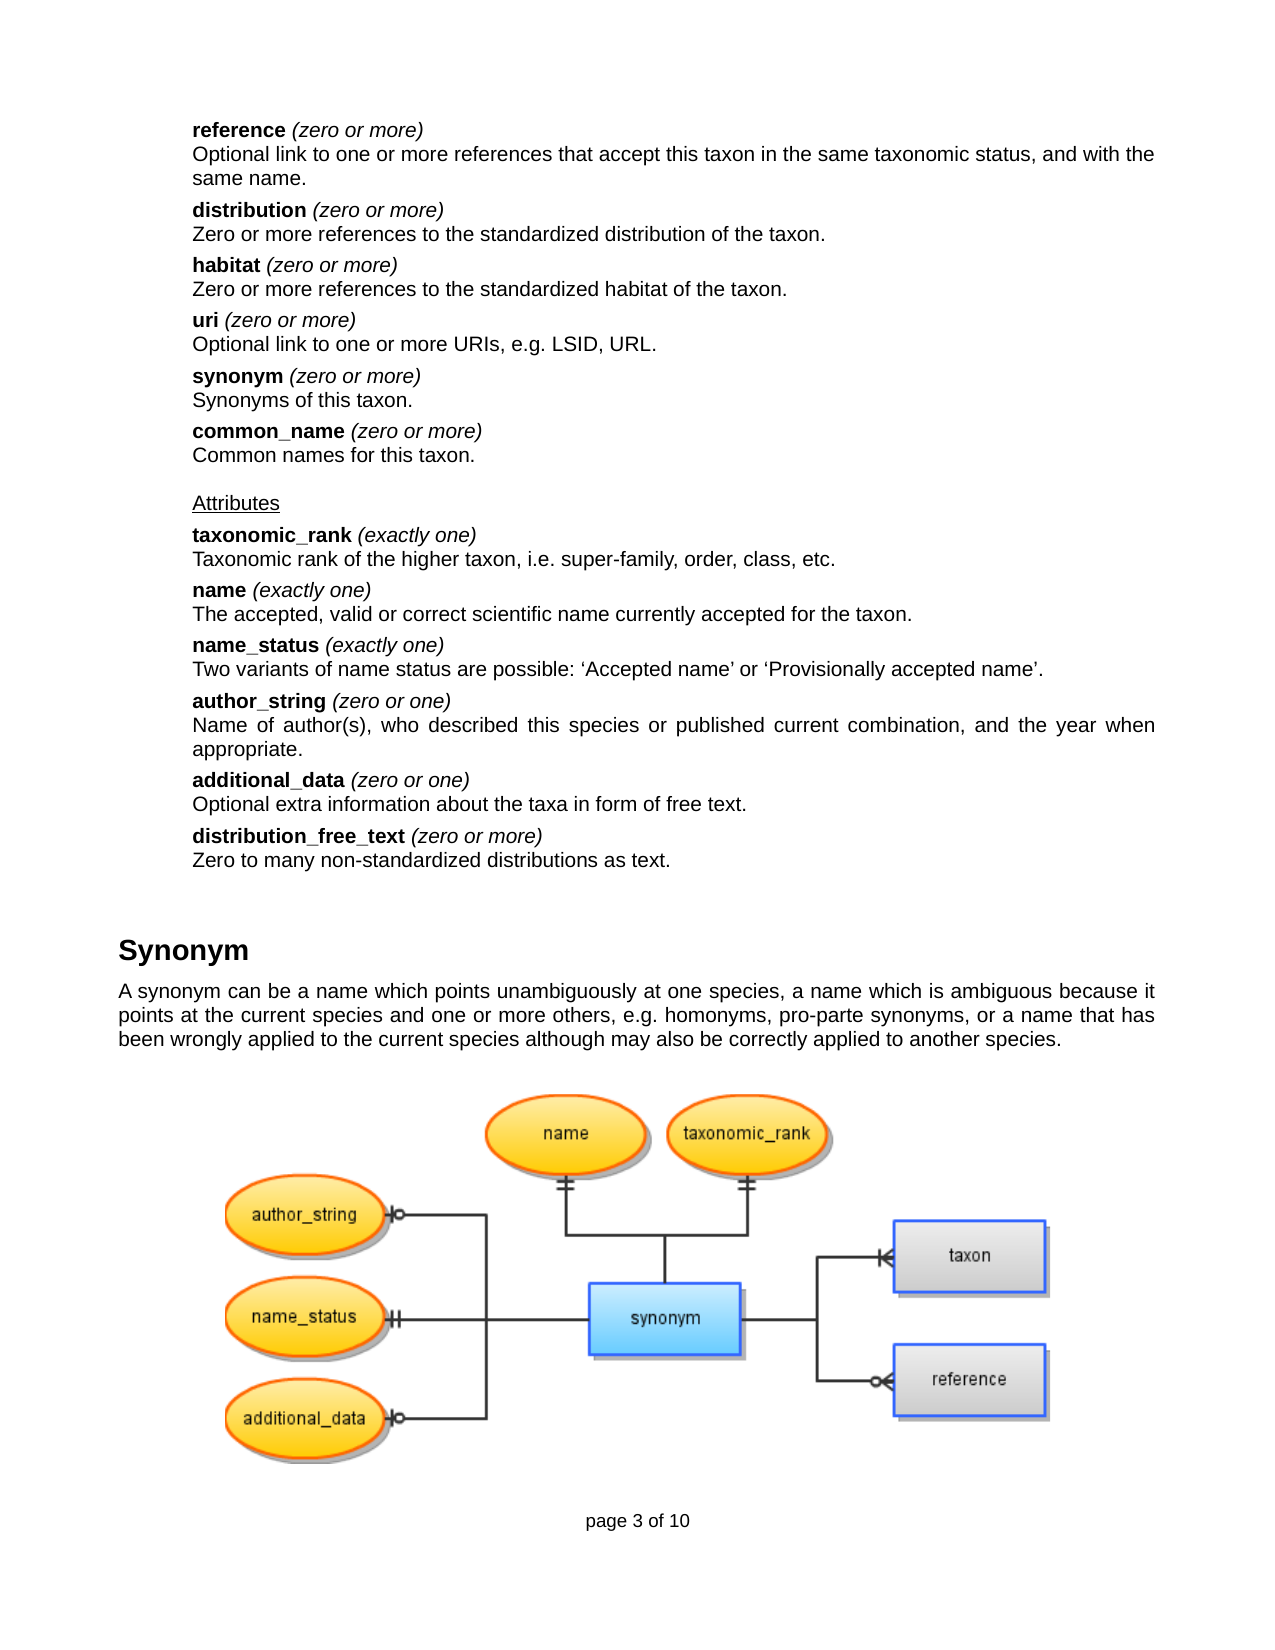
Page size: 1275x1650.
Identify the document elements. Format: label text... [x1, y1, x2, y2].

text Synonyms of this taxon. [192, 388, 1157, 412]
text Optional link to one or more URIs, e.g. LSID, URL. [192, 332, 1157, 356]
text common_name (zero or more) [192, 419, 1157, 443]
text The accepted, valid or correct scientific name currently accepted for the taxon. [192, 602, 1157, 626]
text additional_data (zero or one) [192, 768, 1157, 792]
text Taxonomic rank of the higher taxon, i.e. super-family, order, class, etc. [192, 546, 1157, 570]
text Optional link to one or more references that accept this taxon in the same taxonomic status, and with the same name. [192, 142, 1157, 190]
text Optional extra information about the taxa in form of free text. [192, 792, 1157, 816]
text Common names for this taxon. [192, 443, 1157, 467]
text Attributes [192, 491, 1157, 515]
text distribution (zero or more) [192, 197, 1157, 221]
text habitat (zero or more) [192, 253, 1157, 277]
text Name of author(s), who described this species or published current combination, and the year when appropriate. [192, 713, 1157, 761]
text Zero to many non-standardized distributions as text. [192, 847, 1157, 871]
text synonym (zero or more) [192, 364, 1157, 388]
text distribution_free_text (zero or more) [192, 823, 1157, 847]
text A synonym can be a name which points unambiguously at one species, a name which is ambiguous because it points at the current species and one or more others, e.g. homonyms, pro-parte synonyms, or a name that has been wrongly applied to the current species although may also be correctly applied to another species. [118, 979, 1157, 1051]
text reference (zero or more) [192, 118, 1157, 142]
subtitle Synonym [118, 933, 1157, 966]
text Zero or more references to the standardized habitat of the taxon. [192, 277, 1157, 301]
text author_string (zero or one) [192, 689, 1157, 713]
picture [225, 1094, 1051, 1464]
text name_status (exactly one) [192, 633, 1157, 657]
text Zero or more references to the standardized distribution of the taxon. [192, 221, 1157, 245]
text name (exactly one) [192, 578, 1157, 602]
text Two variants of name status are possible: ‘Accepted name’ or ‘Provisionally accepted name’. [192, 657, 1157, 681]
text uri (zero or more) [192, 308, 1157, 332]
text taxonomic_rank (exactly one) [192, 522, 1157, 546]
